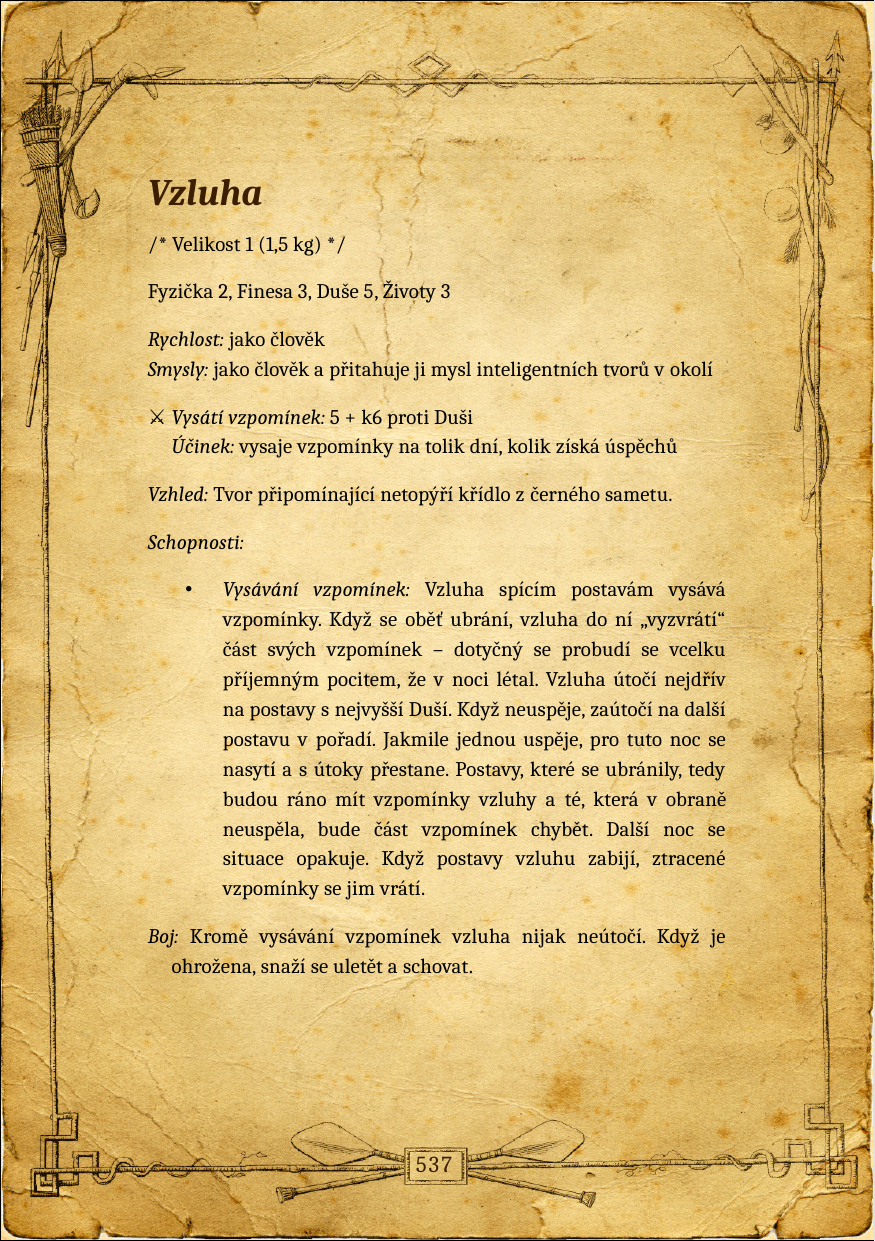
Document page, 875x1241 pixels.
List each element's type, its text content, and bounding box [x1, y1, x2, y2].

picture [1, 1, 874, 1240]
text Smysly: jako člověk a⁠ přitahuje ji mysl inteligentních tvorů v⁠ okolí [148, 358, 726, 382]
text Účinek: vysaje vzpomínky na tolik dní, kolik získá úspěchů [171, 435, 726, 459]
text Fyzička 2, Finesa 3, Duše 5, Životy 3 [148, 280, 726, 304]
text /* Velikost 1 (1,5 kg) */ [148, 233, 726, 257]
text Schopnosti: [148, 530, 726, 554]
subtitle Vzluha [148, 172, 726, 215]
text Boj: Kromě vysávání vzpomínek vzluha nijak neútočí. Když je ohrožena, snaží se uletět a⁠ schovat. [148, 924, 726, 978]
text ⚔ Vysátí vzpomínek: 5 + k6 proti Duši [148, 405, 726, 429]
text Vzhled: Tvor připomínající netopýří křídlo z⁠ černého sametu. [148, 483, 726, 507]
text Rychlost: jako člověk [148, 328, 726, 352]
list Vysávání vzpomínek: Vzluha spícím postavám vysává vzpomínky. Když se oběť ubrání, vzluha do ní „vyzvrátí“ část svých vzpomínek – dotyčný se probudí se vcelku příjemným pocitem, že v⁠ noci létal. Vzluha útočí nejdřív na postavy s⁠ nejvyšší Duší. Když neuspěje, zaútočí na další postavu v⁠ pořadí. Jakmile jednou uspěje, pro tuto noc se nasytí a⁠ s⁠ útoky přestane. Postavy, které se ubránily, tedy budou ráno mít vzpomínky vzluhy a⁠ té, která v⁠ obraně neuspěla, bude část vzpomínek chybět. Další noc se situace opakuje. Když postavy vzluhu zabijí, ztracené vzpomínky se jim vrátí. [185, 578, 726, 901]
